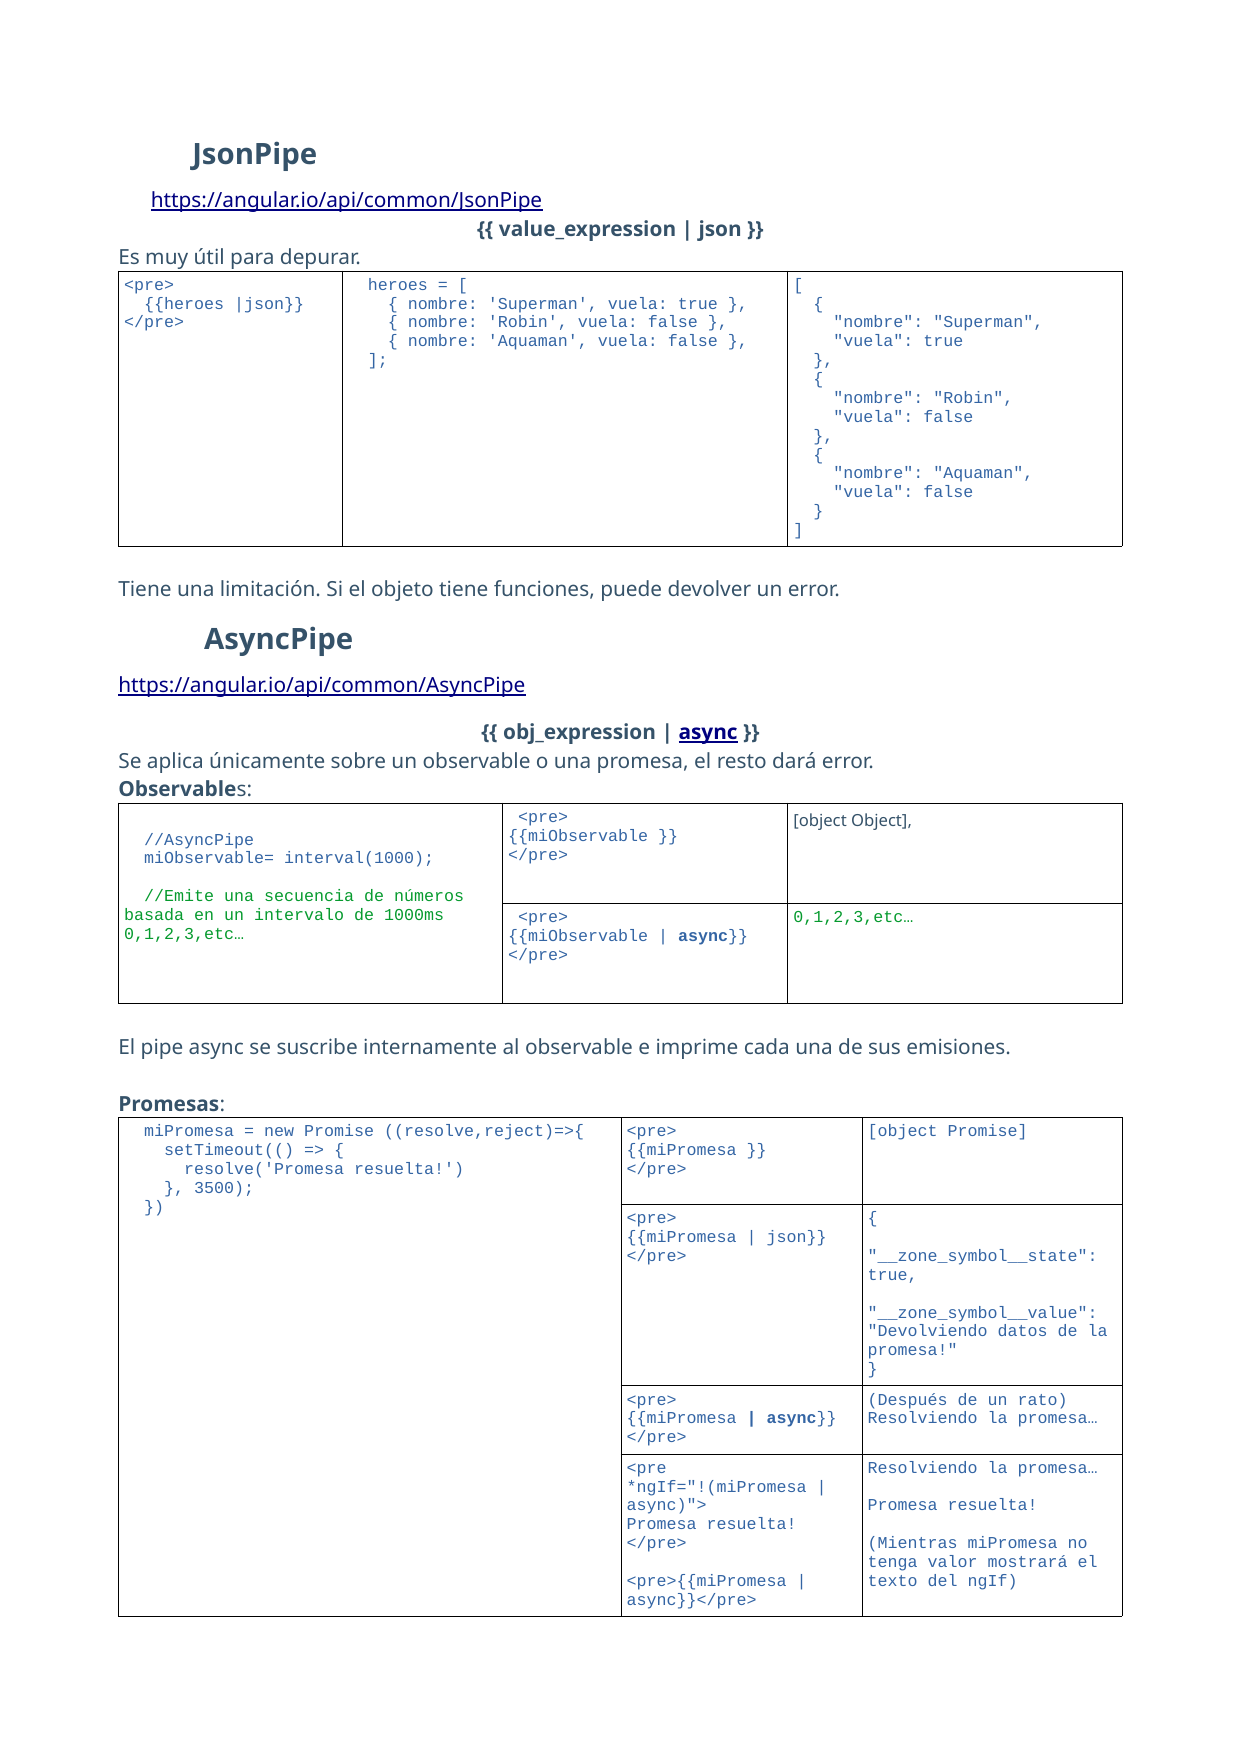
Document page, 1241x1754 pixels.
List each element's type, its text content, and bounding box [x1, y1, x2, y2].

table_header <pre> {{miObservable }} </pre> [503, 804, 787, 903]
table_cell <pre> {{miPromesa | async}} </pre> [622, 1386, 862, 1453]
text {{ value_expression | json }} [118, 214, 1122, 242]
table_cell <pre> {{miPromesa | json}} </pre> [622, 1205, 862, 1385]
text https://angular.io/api/common/AsyncPipe [118, 670, 1122, 698]
table_header miPromesa = new Promise ((resolve,reject)=>{ setTimeout(() => { resolve('Promesa resuelta!') }, 3500); }) [119, 1118, 621, 1616]
text Es muy útil para depurar. [118, 242, 1122, 271]
table_cell 0,1,2,3,etc… [788, 904, 1122, 1003]
table_header //AsyncPipe miObservable= interval(1000); //Emite una secuencia de números basada en un intervalo de 1000ms 0,1,2,3,etc… [119, 804, 502, 1003]
table_cell Resolviendo la promesa… Promesa resuelta! (Mientras miPromesa no tenga valor mostrará el texto del ngIf) [863, 1455, 1122, 1616]
text {{ obj_expression | async }} [118, 717, 1122, 746]
table_cell <pre> {{miObservable | async}} </pre> [503, 904, 787, 1003]
text Promesas: [118, 1089, 1122, 1117]
text Tiene una limitación. Si el objeto tiene funciones, puede devolver un error. [118, 574, 1122, 603]
text Observables: [118, 774, 1122, 803]
text https://angular.io/api/common/JsonPipe [118, 185, 1122, 214]
table_header [object Promise] [863, 1118, 1122, 1204]
subtitle JsonPipe [118, 133, 1122, 173]
table_header [ { "nombre": "Superman", "vuela": true }, { "nombre": "Robin", "vuela": false }, { "nombre": "Aquaman", "vuela": false } ] [788, 272, 1122, 546]
table_cell (Después de un rato) Resolviendo la promesa… [863, 1386, 1122, 1453]
table_cell { "__zone_symbol__state": true, "__zone_symbol__value": "Devolviendo datos de la promesa!" } [863, 1205, 1122, 1385]
text El pipe async se suscribe internamente al observable e imprime cada una de sus emisiones. [118, 1032, 1122, 1060]
table_header [object Object], [788, 804, 1122, 903]
text Se aplica únicamente sobre un observable o una promesa, el resto dará error. [118, 746, 1122, 774]
table_header <pre> {{miPromesa }} </pre> [622, 1118, 862, 1204]
subtitle AsyncPipe [118, 618, 1122, 658]
table_header <pre> {{heroes |json}} </pre> [119, 272, 342, 546]
table_header heroes = [ { nombre: 'Superman', vuela: true }, { nombre: 'Robin', vuela: false }, { nombre: 'Aquaman', vuela: false }, ]; [343, 272, 787, 546]
table_cell <pre *ngIf="!(miPromesa | async)"> Promesa resuelta! </pre> <pre>{{miPromesa | async}}</pre> [622, 1455, 862, 1616]
